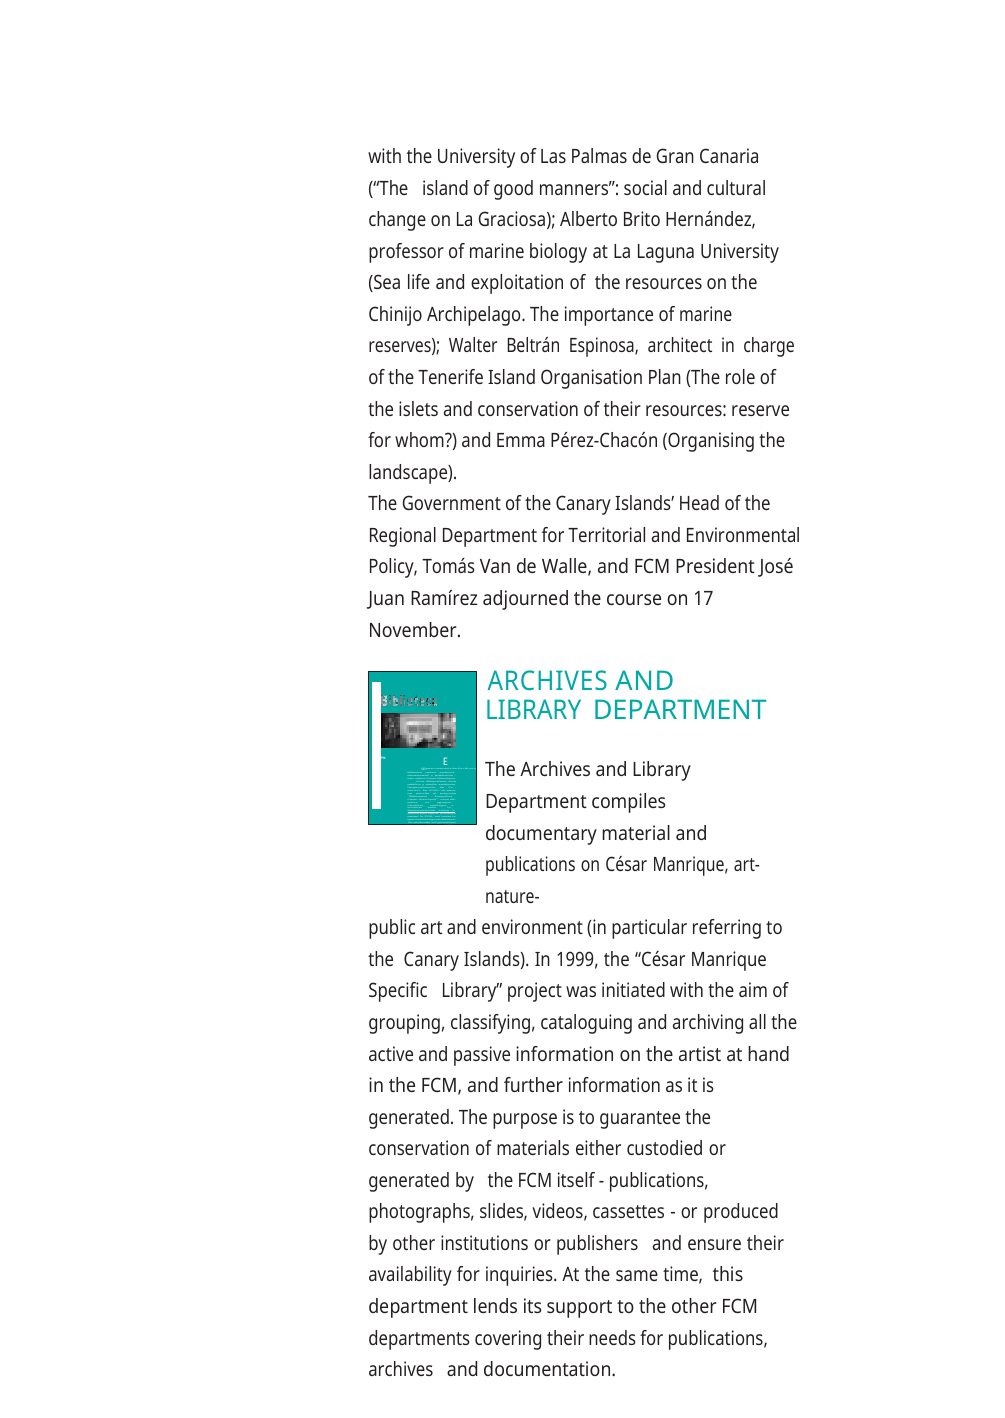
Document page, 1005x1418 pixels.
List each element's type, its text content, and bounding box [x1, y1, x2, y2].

subtitle [372, 682, 381, 809]
text with the University of Las Palmas de Gran Canaria (“The island of good manners”: social and cultural change on La Graciosa); Alberto Brito Hernández, professor of marine biology at La Laguna University (Sea life and exploitation of the resources on the Chinijo Archipelago. The importance of marine reserves); Walter Beltrán Espinosa, architect in charge of the Tenerife Island Organisation Plan (The role of the islets and conservation of their resources: reserve for whom?) and Emma Pérez-Chacón (Organising the landscape). [368, 142, 802, 485]
text The Archives and Library Department compiles documentary material and publications on César Manrique, art-nature- [485, 756, 782, 909]
text LIBRARY DEPARTMENT [485, 696, 975, 726]
text public art and environment (in particular referring to the Canary Islands). In 1999, the “César Manrique Specific Library” project was initiated with the aim of grouping, classifying, cataloguing and archiving all the active and passive information on the artist at hand in the FCM, and further information as it is generated. The purpose is to guarantee the conservation of materials either custodied or generated by the FCM itself - publications, photographs, slides, videos, cassettes - or produced by other institutions or publishers and ensure their availability for inquiries. At the same time, this department lends its support to the other FCM departments covering their needs for publications, archives and documentation. [368, 913, 799, 1382]
text The Government of the Canary Islands’ Head of the Regional Department for Territorial and Environmental Policy, Tomás Van de Walle, and FCM President José Juan Ramírez adjourned the course on 17 November. [368, 489, 807, 643]
subtitle ARCHIVES AND [487, 667, 975, 696]
